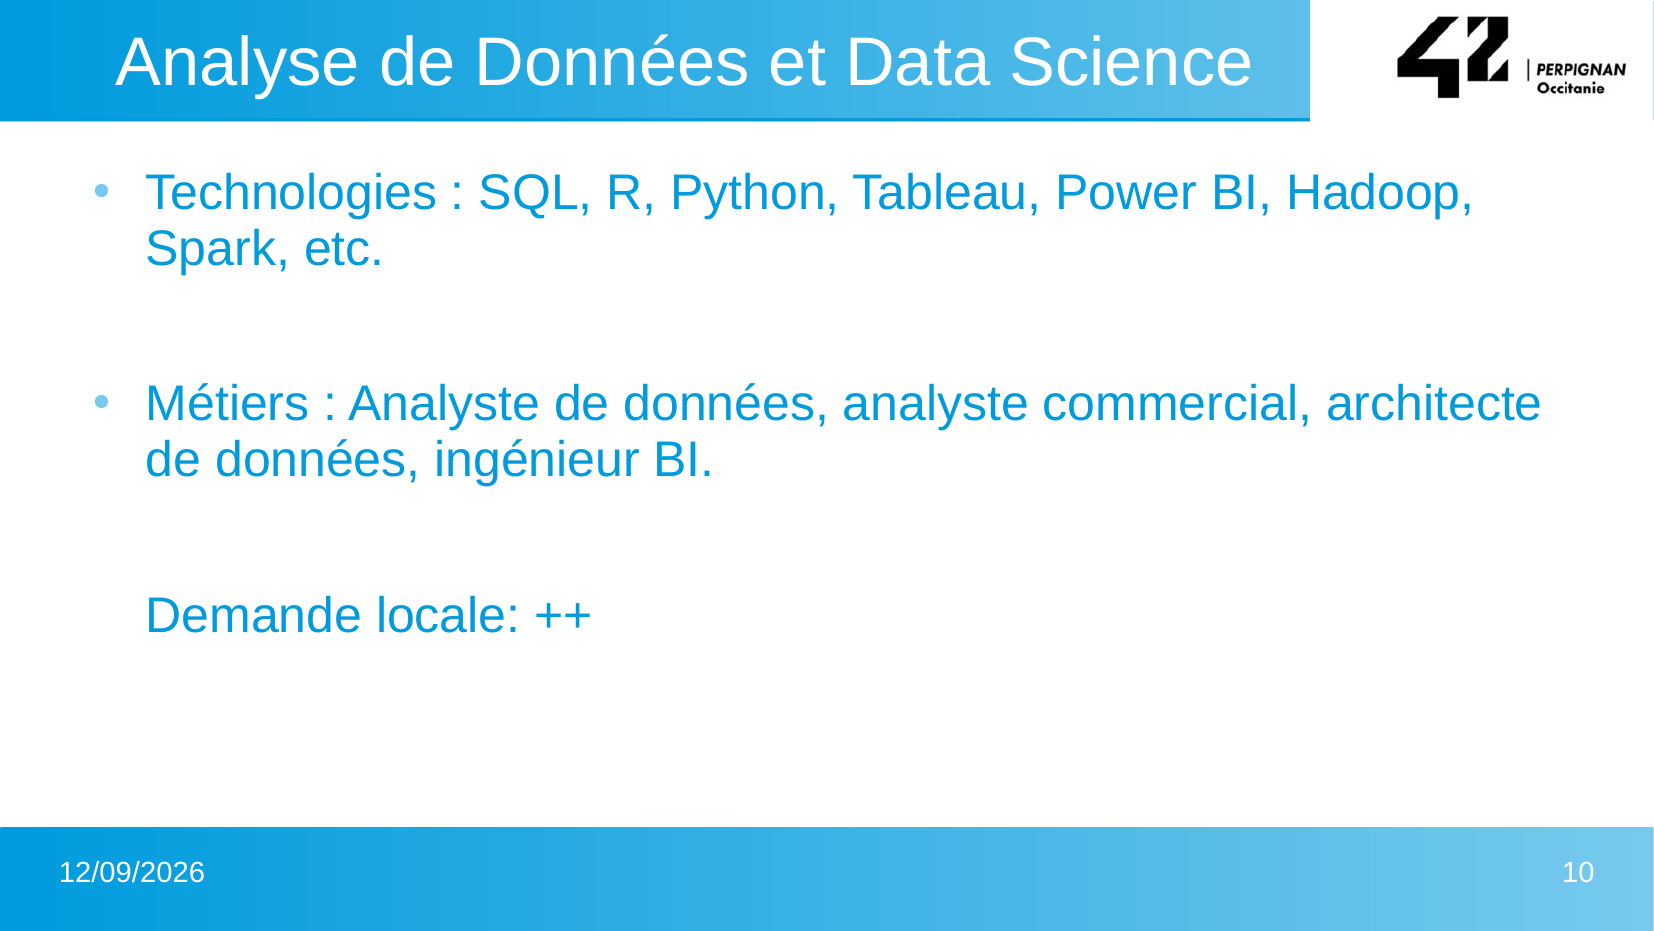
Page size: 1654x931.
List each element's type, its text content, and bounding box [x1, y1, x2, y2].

list Technologies : SQL, R, Python, Tableau, Power BI, Hadoop, Spark, etc. Métiers : Analyste de données, analyste commercial, architecte de données, ingénieur BI. Demande locale: ++ [75, 164, 1564, 807]
title Analyse de Données et Data Science [0, 0, 1430, 165]
picture [1310, 0, 1654, 125]
